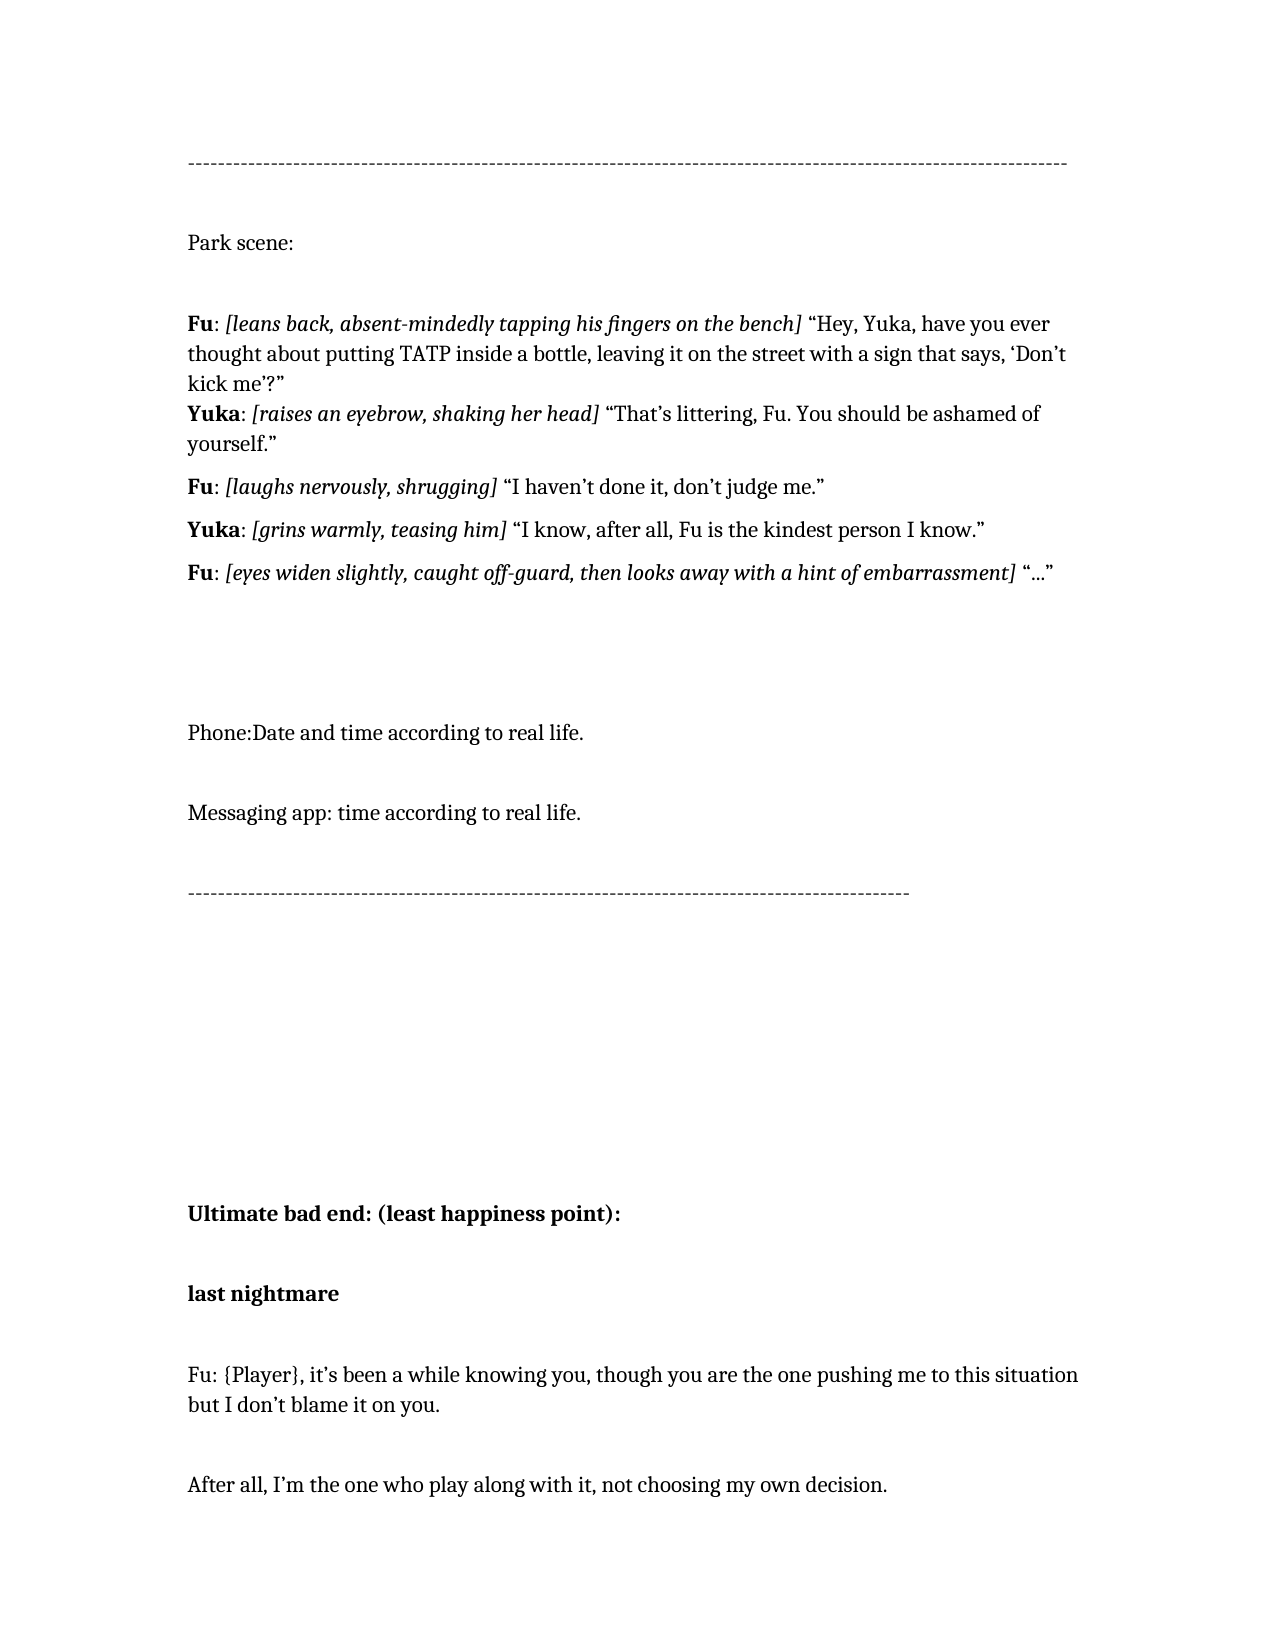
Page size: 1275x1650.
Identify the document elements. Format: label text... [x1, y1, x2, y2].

text ------------------------------------------------------------------------------------------------ [187, 880, 1087, 907]
text Fu: [leans back, absent-mindedly tapping his fingers on the bench] “Hey, Yuka, have you ever thought about putting TATP inside a bottle, leaving it on the street with a sign that says, ‘Don’t kick me’?” [187, 310, 1087, 397]
text Park scene: [187, 230, 1087, 257]
text Messaging app: time according to real life. [187, 800, 1087, 826]
text Fu: {Player}, it’s been a while knowing you, though you are the one pushing me to this situation but I don’t blame it on you. [187, 1361, 1087, 1418]
text Fu: [laughs nervously, shrugging] “I haven’t done it, don’t judge me.” [187, 474, 1087, 500]
text last nightmare [187, 1281, 1087, 1308]
text Yuka: [raises an eyebrow, shaking her head] “That’s littering, Fu. You should be ashamed of yourself.” [187, 401, 1087, 458]
text --------------------------------------------------------------------------------------------------------------------- [187, 150, 1087, 176]
text Phone:Date and time according to real life. [187, 720, 1087, 746]
text Yuka: [grins warmly, teasing him] “I know, after all, Fu is the kindest person I know.” [187, 517, 1087, 543]
text Ultimate bad end: (least happiness point): [187, 1201, 1087, 1227]
text Fu: [eyes widen slightly, caught off-guard, then looks away with a hint of embarrassment] “...” [187, 559, 1087, 586]
text After all, I’m the one who play along with it, not choosing my own decision. [187, 1472, 1087, 1498]
